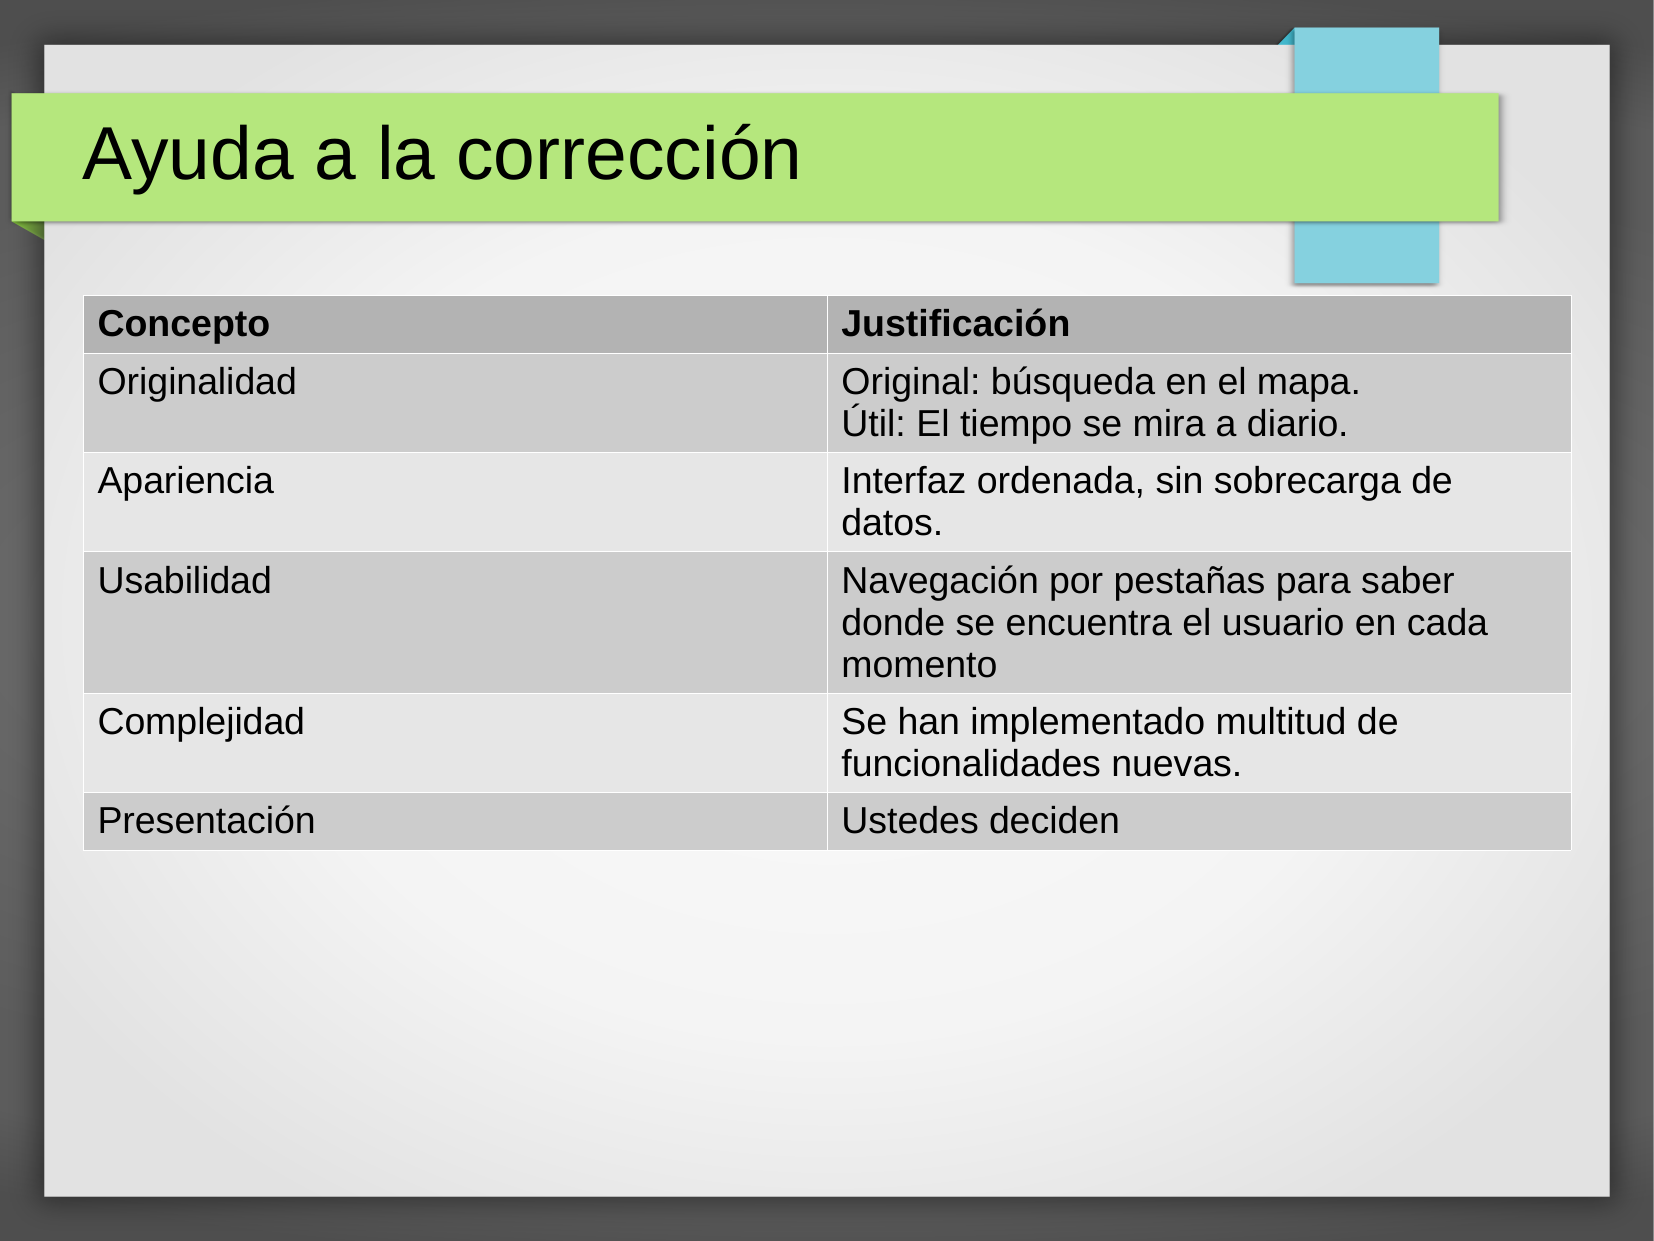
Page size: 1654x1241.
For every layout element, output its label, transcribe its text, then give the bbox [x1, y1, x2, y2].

table_cell Navegación por pestañas para saber donde se encuentra el usuario en cada momento [828, 552, 1571, 693]
table_cell Usabilidad [84, 552, 827, 693]
table_header Justificación [828, 296, 1571, 353]
table_header Concepto [84, 296, 827, 353]
table_cell Apariencia [84, 453, 827, 551]
title Ayuda a la corrección [82, 94, 1264, 213]
table_cell Ustedes deciden [828, 793, 1571, 850]
table_cell Original: búsqueda en el mapa. Útil: El tiempo se mira a diario. [828, 354, 1571, 452]
table_cell Interfaz ordenada, sin sobrecarga de datos. [828, 453, 1571, 551]
picture [0, 0, 1654, 1241]
table_cell Originalidad [84, 354, 827, 452]
table_cell Se han implementado multitud de funcionalidades nuevas. [828, 694, 1571, 792]
table_cell Presentación [84, 793, 827, 850]
table_cell Complejidad [84, 694, 827, 792]
